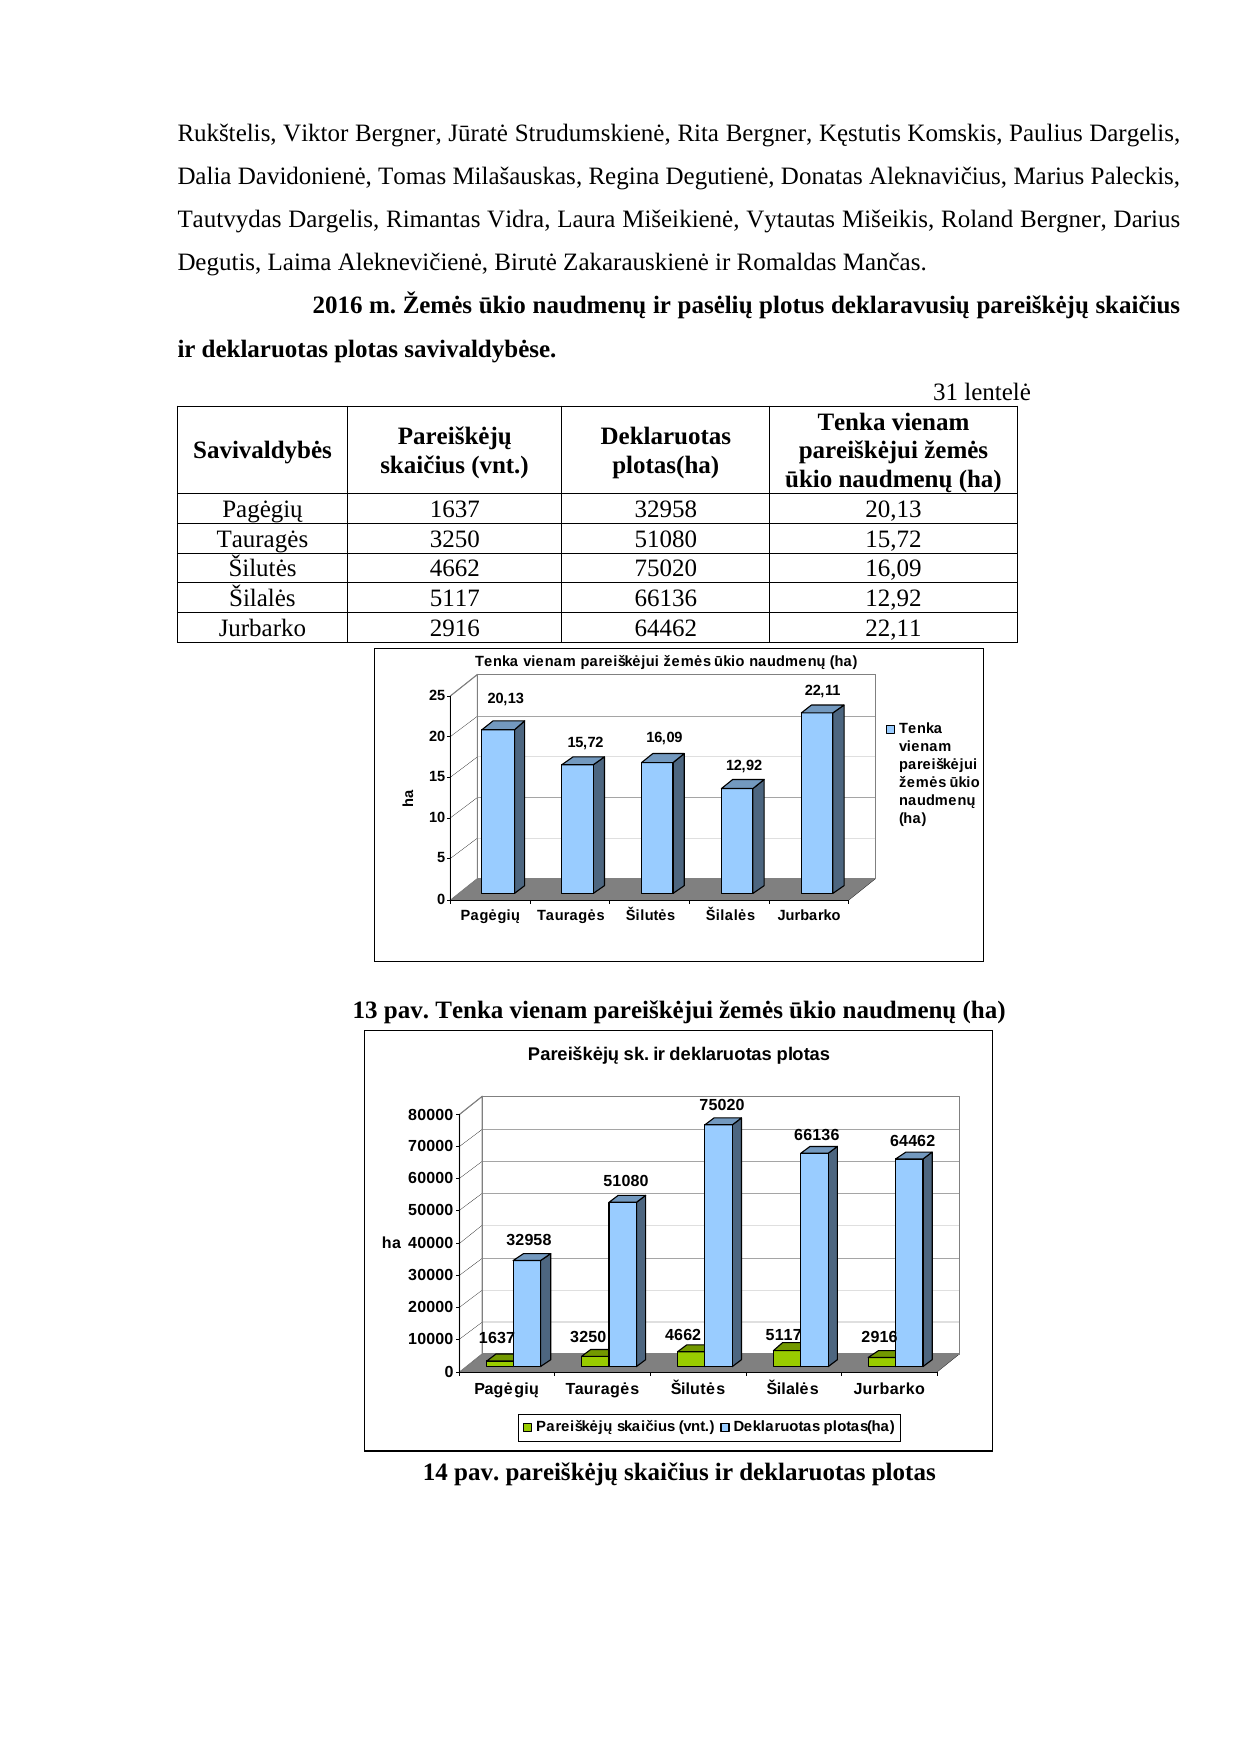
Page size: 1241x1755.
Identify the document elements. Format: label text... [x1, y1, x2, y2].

table_cell 4662 [348, 554, 561, 582]
table_cell Šilalės [178, 583, 347, 612]
table_cell 16,09 [770, 554, 1017, 582]
table_cell 20,13 [770, 494, 1017, 523]
text 31 lentelė [177, 377, 1181, 406]
table_cell Šilutės [178, 554, 347, 582]
table_cell 3250 [348, 524, 561, 552]
table_header Deklaruotas plotas(ha) [562, 407, 769, 493]
table_cell Tauragės [178, 524, 347, 552]
table_cell 51080 [562, 524, 769, 552]
text Rukštelis, Viktor Bergner, Jūratė Strudumskienė, Rita Bergner, Kęstutis Komskis, Paulius Dargelis, Dalia Davidonienė, Tomas Milašauskas, Regina Degutienė, Donatas Aleknavičius, Marius Paleckis, Tautvydas Dargelis, Rimantas Vidra, Laura Mišeikienė, Vytautas Mišeikis, Roland Bergner, Darius Degutis, Laima Aleknevičienė, Birutė Zakarauskienė ir Romaldas Mančas. [177, 118, 1181, 276]
table_header Pareiškėjų skaičius (vnt.) [348, 407, 561, 493]
table_cell 66136 [562, 583, 769, 612]
table_cell 1637 [348, 494, 561, 523]
table_cell 22,11 [770, 613, 1017, 642]
text 14 pav. pareiškėjų skaičius ir deklaruotas plotas [177, 1457, 1181, 1485]
table_cell Pagėgių [178, 494, 347, 523]
table_cell 75020 [562, 554, 769, 582]
table_cell 64462 [562, 613, 769, 642]
text 2016 m. Žemės ūkio naudmenų ir pasėlių plotus deklaravusių pareiškėjų skaičius ir deklaruotas plotas savivaldybėse. [177, 291, 1181, 362]
table_header Tenka vienam pareiškėjui žemės ūkio naudmenų (ha) [770, 407, 1017, 493]
table_cell 2916 [348, 613, 561, 642]
table_cell 15,72 [770, 524, 1017, 552]
table_header Savivaldybės [178, 407, 347, 493]
text 13 pav. Tenka vienam pareiškėjui žemės ūkio naudmenų (ha) [177, 996, 1181, 1024]
table_cell 12,92 [770, 583, 1017, 612]
table_cell 5117 [348, 583, 561, 612]
table_cell Jurbarko [178, 613, 347, 642]
table_cell 32958 [562, 494, 769, 523]
